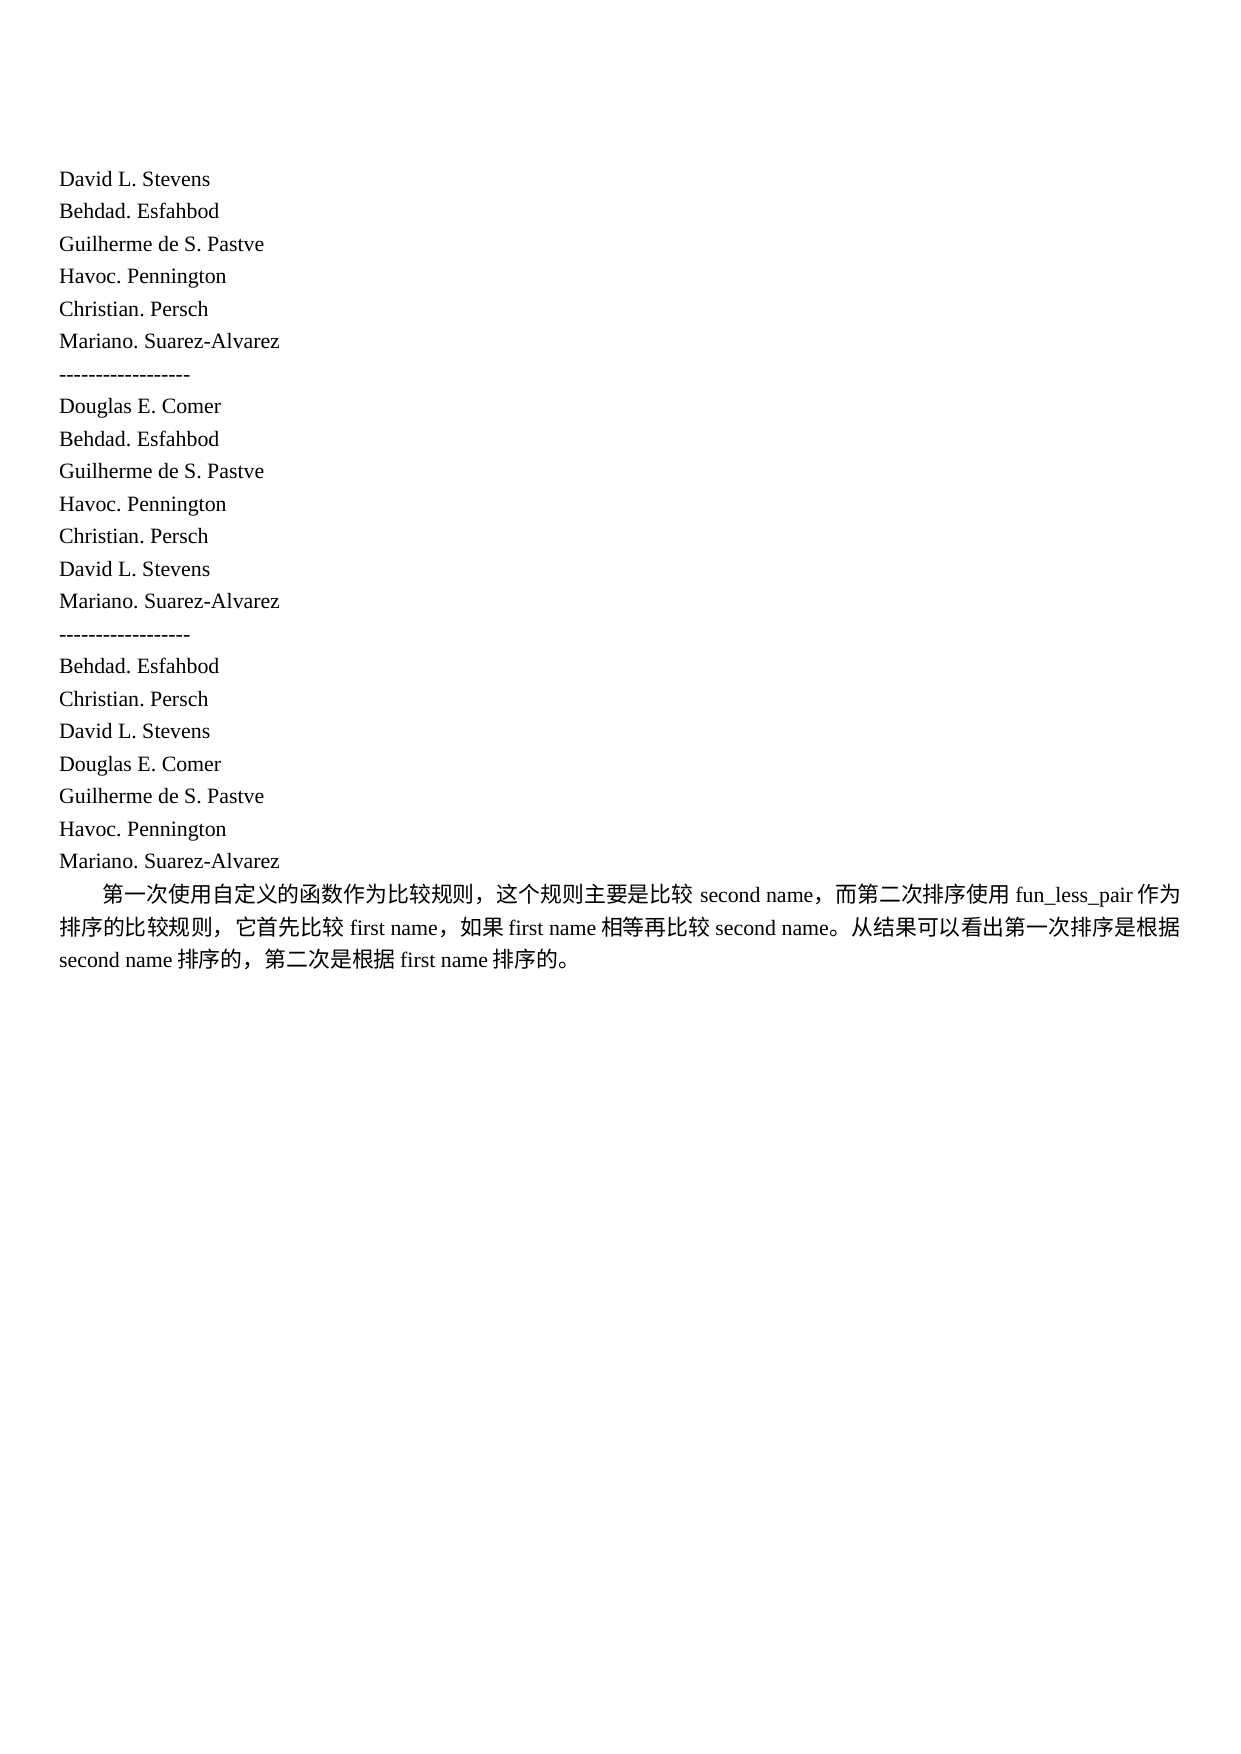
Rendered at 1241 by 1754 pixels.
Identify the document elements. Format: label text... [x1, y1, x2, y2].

text Mariano. Suarez-Alvarez [59, 844, 1181, 877]
text ------------------ [59, 617, 1181, 649]
text Havoc. Pennington [59, 487, 1181, 519]
text Guilherme de S. Pastve [59, 454, 1181, 487]
text Guilherme de S. Pastve [59, 227, 1181, 259]
text Guilherme de S. Pastve [59, 779, 1181, 812]
text Christian. Persch [59, 682, 1181, 714]
text David L. Stevens [59, 714, 1181, 747]
text David L. Stevens [59, 552, 1181, 584]
text Christian. Persch [59, 519, 1181, 552]
text Behdad. Esfahbod [59, 194, 1181, 227]
text 第一次使用自定义的函数作为比较规则，这个规则主要是比较second name，而第二次排序使用fun_less_pair作为排序的比较规则，它首先比较first name，如果first name相等再比较second name。从结果可以看出第一次排序是根据second name排序的，第二次是根据first name排序的。 [59, 877, 1181, 974]
text Havoc. Pennington [59, 259, 1181, 292]
text Mariano. Suarez-Alvarez [59, 324, 1181, 357]
text Mariano. Suarez-Alvarez [59, 584, 1181, 617]
text Douglas E. Comer [59, 389, 1181, 422]
text David L. Stevens [59, 162, 1181, 194]
text Douglas E. Comer [59, 747, 1181, 779]
text Havoc. Pennington [59, 812, 1181, 844]
text ------------------ [59, 357, 1181, 389]
text Behdad. Esfahbod [59, 422, 1181, 454]
text Christian. Persch [59, 292, 1181, 324]
text Behdad. Esfahbod [59, 649, 1181, 682]
